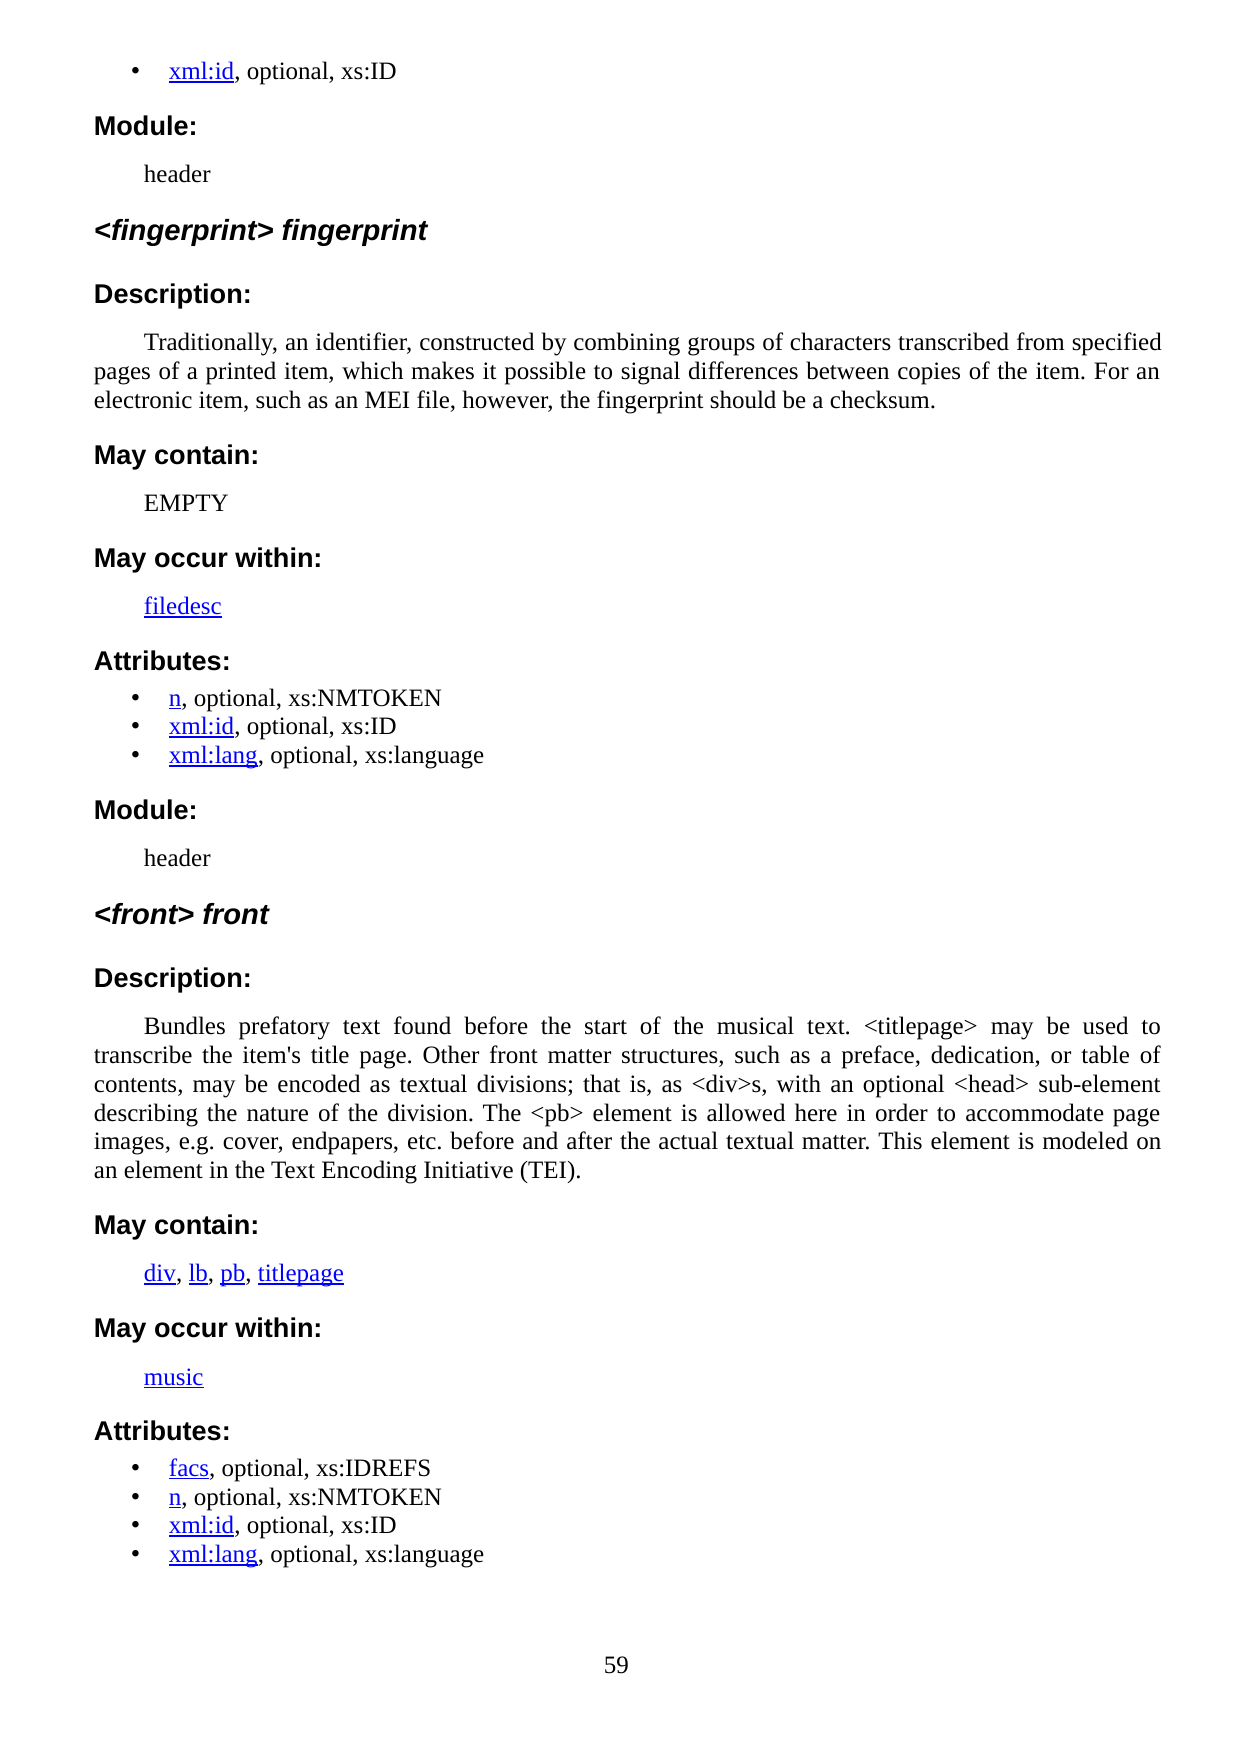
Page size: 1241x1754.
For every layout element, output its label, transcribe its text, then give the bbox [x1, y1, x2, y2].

subtitle Attributes: [94, 1415, 1162, 1447]
text Traditionally, an identifier, constructed by combining groups of characters transcribed from specified pages of a printed item, which makes it possible to signal differences between copies of the item. For an electronic item, such as an MEI file, however, the fingerprint should be a checksum. [94, 327, 1162, 414]
subtitle <front> front [94, 897, 1162, 931]
subtitle Description: [94, 278, 1162, 309]
text EMPTY [94, 488, 1162, 517]
text div, lb, pb, titlepage [94, 1258, 1162, 1287]
list xml:id, optional, xs:ID [131, 711, 1162, 740]
list xml:lang, optional, xs:language [131, 740, 1162, 769]
text music [94, 1362, 1162, 1390]
subtitle Module: [94, 110, 1162, 141]
text filedesc [94, 591, 1162, 620]
text header [94, 159, 1162, 188]
subtitle <fingerprint> fingerprint [94, 213, 1162, 247]
list xml:id, optional, xs:ID [131, 56, 1162, 85]
list n, optional, xs:NMTOKEN [131, 1482, 1162, 1510]
subtitle May occur within: [94, 1312, 1162, 1343]
list xml:id, optional, xs:ID [131, 1510, 1162, 1539]
text Bundles prefatory text found before the start of the musical text. <titlepage> may be used to transcribe the item's title page. Other front matter structures, such as a preface, dedication, or table of contents, may be encoded as textual divisions; that is, as <div>s, with an optional <head> sub-element describing the nature of the division. The <pb> element is allowed here in order to accommodate page images, e.g. cover, endpapers, etc. before and after the actual textual matter. This element is modeled on an element in the Text Encoding Initiative (TEI). [94, 1011, 1162, 1184]
subtitle May contain: [94, 1209, 1162, 1240]
subtitle May occur within: [94, 542, 1162, 573]
list n, optional, xs:NMTOKEN [131, 683, 1162, 711]
list xml:lang, optional, xs:language [131, 1539, 1162, 1568]
text header [94, 843, 1162, 872]
subtitle Attributes: [94, 645, 1162, 676]
list facs, optional, xs:IDREFS [131, 1453, 1162, 1482]
subtitle Description: [94, 962, 1162, 993]
subtitle May contain: [94, 439, 1162, 470]
subtitle Module: [94, 794, 1162, 825]
